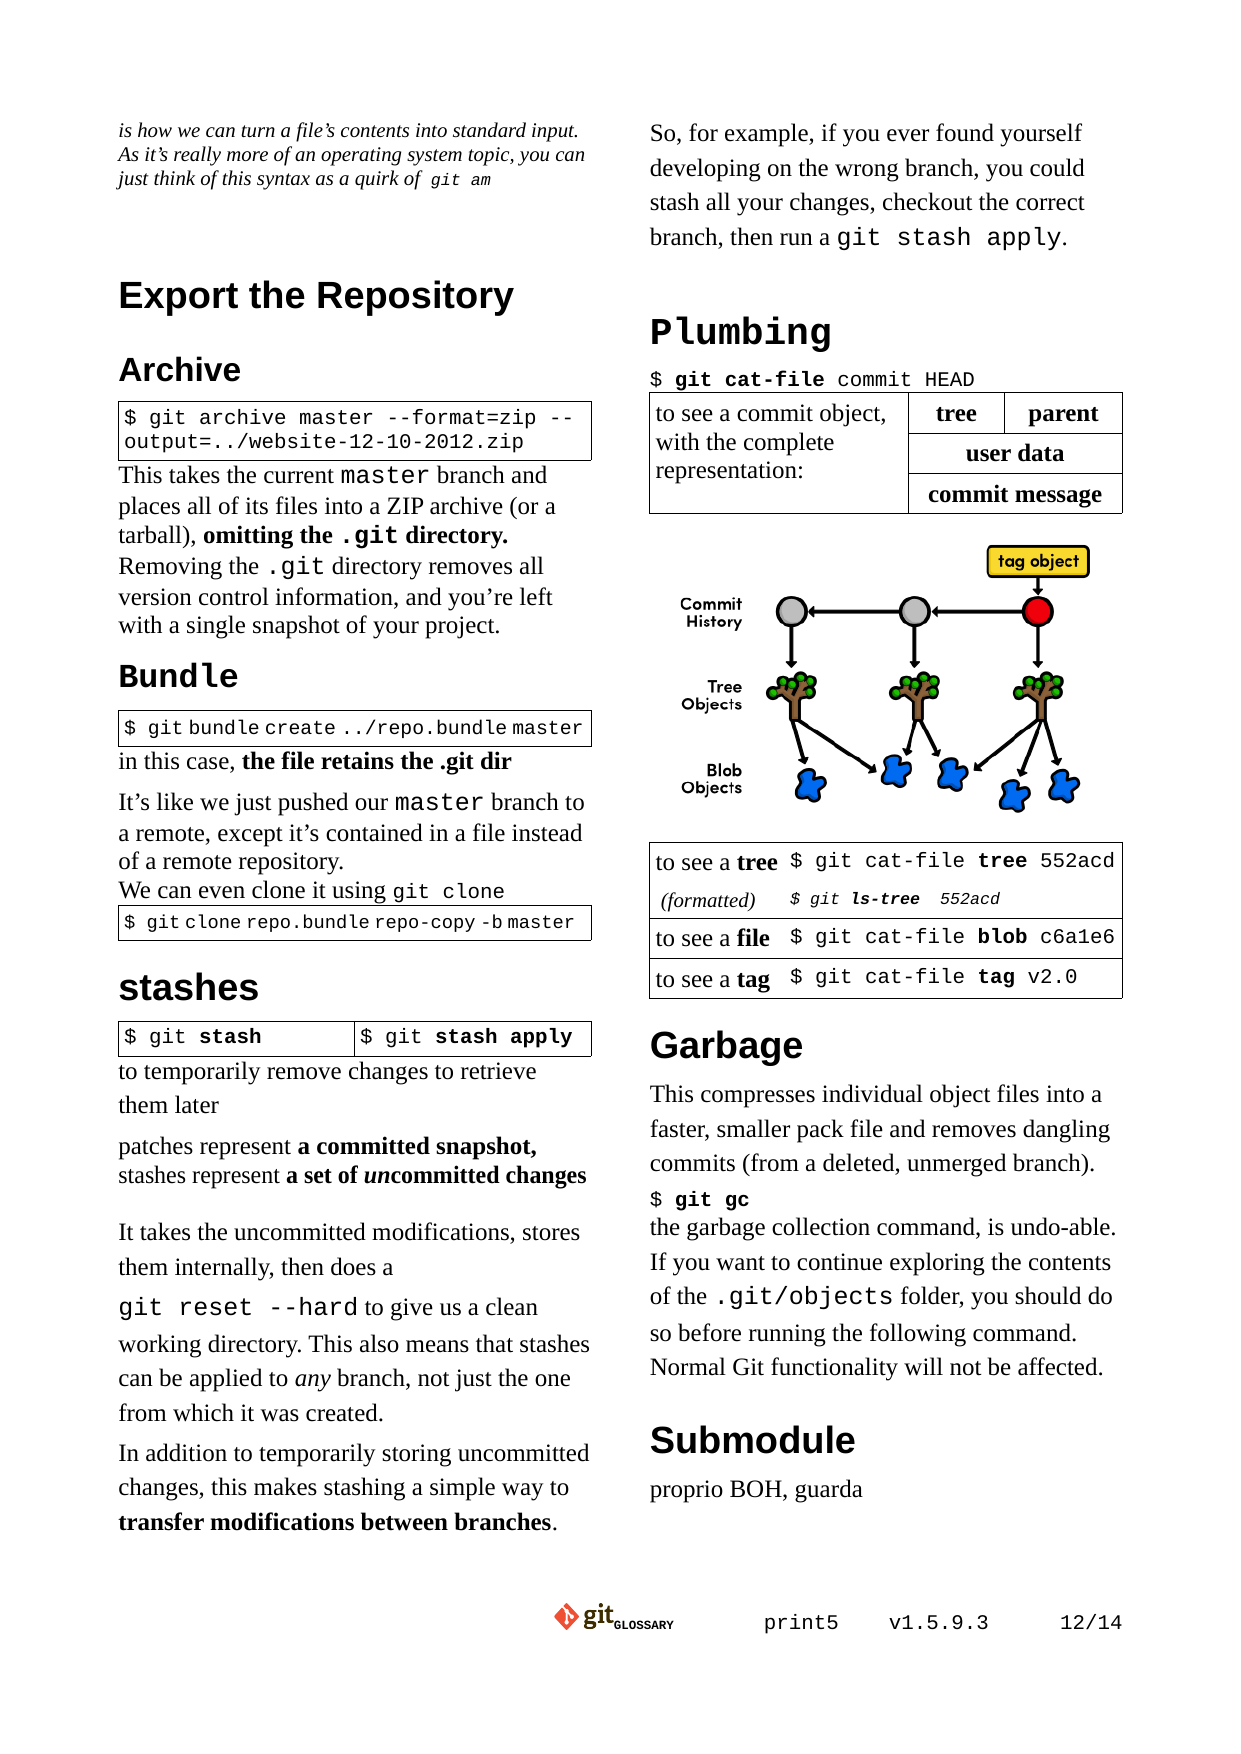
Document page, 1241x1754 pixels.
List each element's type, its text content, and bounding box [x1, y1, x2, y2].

table_header $ git stash [119, 1022, 354, 1056]
subtitle Garbage [649, 1023, 1122, 1067]
table_header to see a commit object, with the complete representation: [650, 393, 908, 513]
text the garbage collection command, is undo-able. If you want to continue exploring the contents of the .git/objects folder, you should do so before running the following command. Normal Git functionality will not be affected. [649, 1212, 1122, 1381]
table_header $ git clone repo.bundle repo-copy -b master [119, 906, 591, 939]
text This compresses individual object files into a faster, smaller pack file and removes dangling commits (from a deleted, unmerged branch). [649, 1079, 1122, 1177]
table_cell to see a tree [650, 843, 784, 882]
text patches represent a committed snapshot, [118, 1131, 591, 1160]
table_cell $ git cat-file blob c6a1e6 [784, 919, 1122, 958]
text So, for example, if you ever found yourself developing on the wrong branch, you could stash all your changes, checkout the correct branch, then run a git stash apply. [649, 118, 1122, 252]
subtitle Bundle [118, 660, 591, 698]
subtitle stashes [118, 964, 591, 1008]
table_header tree [909, 393, 1004, 432]
table_cell (formatted) [650, 882, 784, 917]
text git reset --hard to give us a clean working directory. This also means that stashes can be applied to any branch, not just the one from which it was created. [118, 1292, 591, 1426]
table_header parent [1005, 393, 1122, 432]
subtitle Plumbing [649, 313, 1122, 356]
table_header $ git archive master --format=zip --output=../website-12-10-2012.zip [119, 402, 591, 460]
text It’s like we just pushed our master branch to a remote, except it’s contained in a file instead of a remote repository. [118, 787, 591, 875]
table_cell $ git cat-file tag v2.0 [784, 959, 1122, 998]
subtitle Archive [118, 350, 591, 389]
table_cell $ git ls-tree 552acd [784, 882, 1122, 917]
text $ git cat-file commit HEAD [649, 368, 1122, 392]
text It takes the uncommitted modifications, stores them internally, then does a [118, 1217, 591, 1280]
text proprio BOH, guarda [649, 1474, 1122, 1503]
text in this case, the file retains the .git dir [118, 747, 591, 775]
text to temporarily remove changes to retrieve them later [118, 1057, 591, 1119]
subtitle Submodule [649, 1418, 1122, 1461]
table_cell [650, 514, 1122, 842]
text $ git gc [649, 1189, 1122, 1212]
text is how we can turn a file’s contents into standard input. As it’s really more of an operating system topic, you can just think of this syntax as a quirk of git am [118, 118, 591, 191]
picture [655, 518, 1117, 836]
table_cell $ git cat-file tree 552acd [784, 843, 1122, 882]
table_header $ git stash apply [355, 1022, 591, 1056]
table_cell commit message [909, 474, 1122, 513]
text We can even clone it using git clone [118, 875, 591, 905]
table_header $ git bundle create ../repo.bundle master [119, 711, 591, 746]
text stashes represent a set of uncommitted changes [118, 1160, 591, 1188]
text This takes the current master branch and places all of its files into a ZIP archive (or a tarball), omitting the .git directory. Removing the .git directory removes all version control information, and you’re left with a single snapshot of your project. [118, 461, 591, 639]
table_cell user data [909, 434, 1122, 473]
table_cell to see a tag [650, 959, 784, 998]
text In addition to temporarily storing uncommitted changes, this makes stashing a simple way to transfer modifications between branches. [118, 1438, 591, 1536]
subtitle Export the Repository [118, 273, 591, 317]
picture [554, 1603, 614, 1630]
table_cell to see a file [650, 919, 784, 958]
